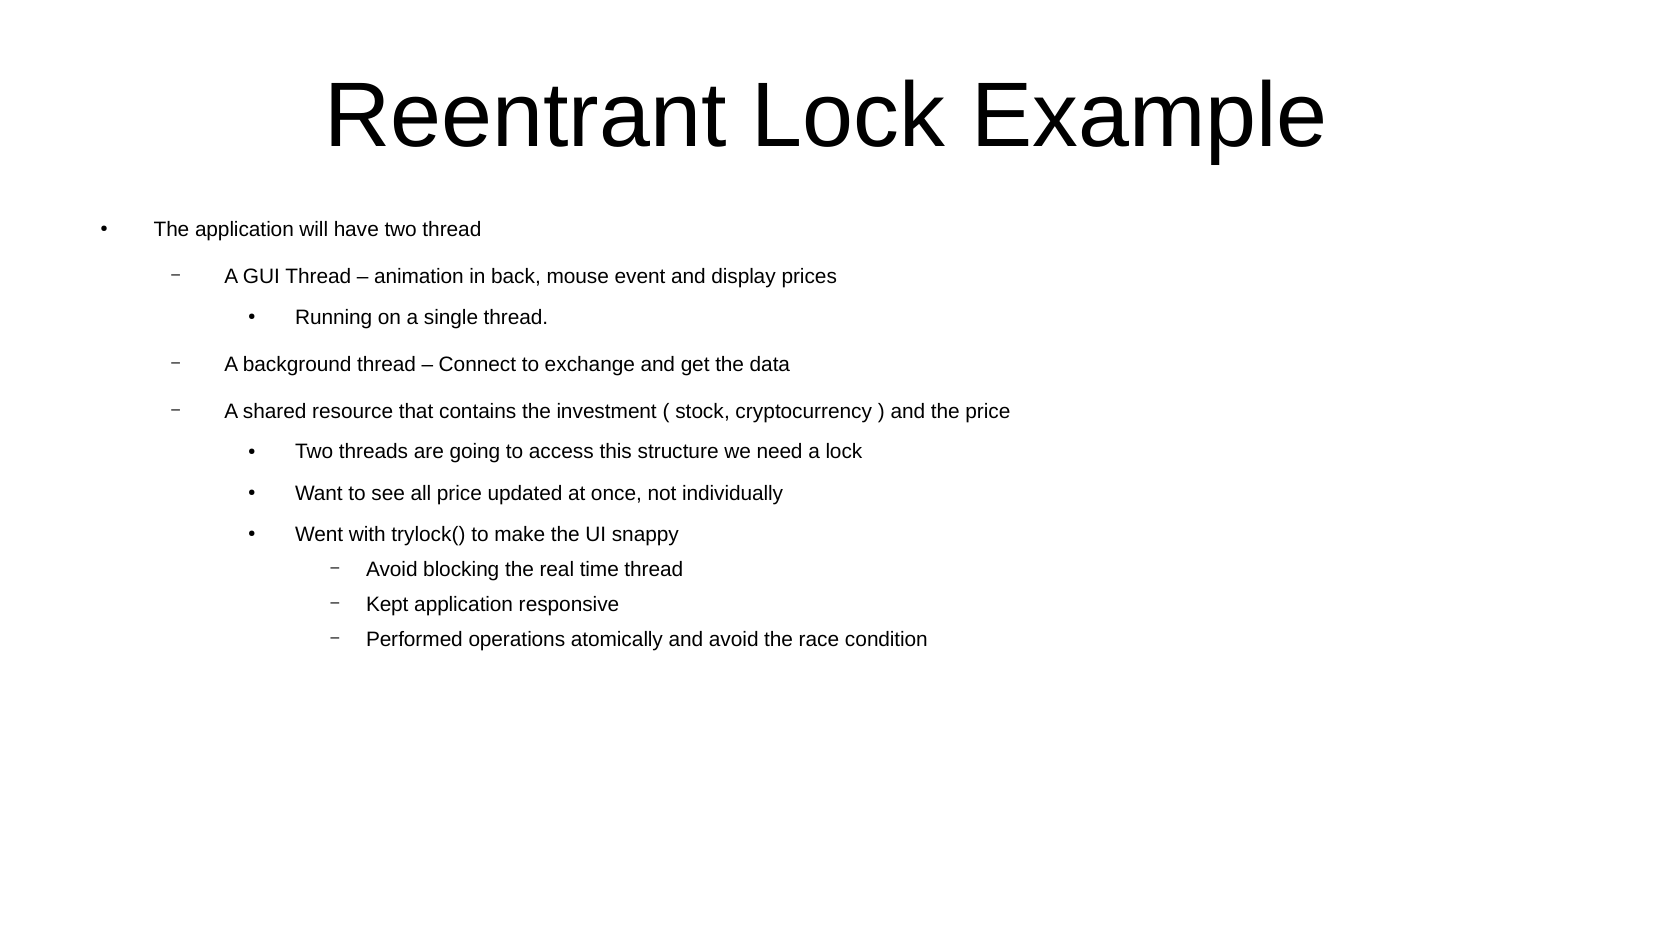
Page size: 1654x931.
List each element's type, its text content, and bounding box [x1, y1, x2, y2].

title Reentrant Lock Example [82, 37, 1571, 193]
list The application will have two thread A GUI Thread – animation in back, mouse event and display prices Running on a single thread. A background thread – Connect to exchange and get the data A shared resource that contains the investment ( stock, cryptocurrency ) and the price Two threads are going to access this structure we need a lock Want to see all price updated at once, not individually Went with trylock() to make the UI snappy Avoid blocking the real time thread Kept application responsive Performed operations atomically and avoid the race condition [82, 217, 1636, 916]
